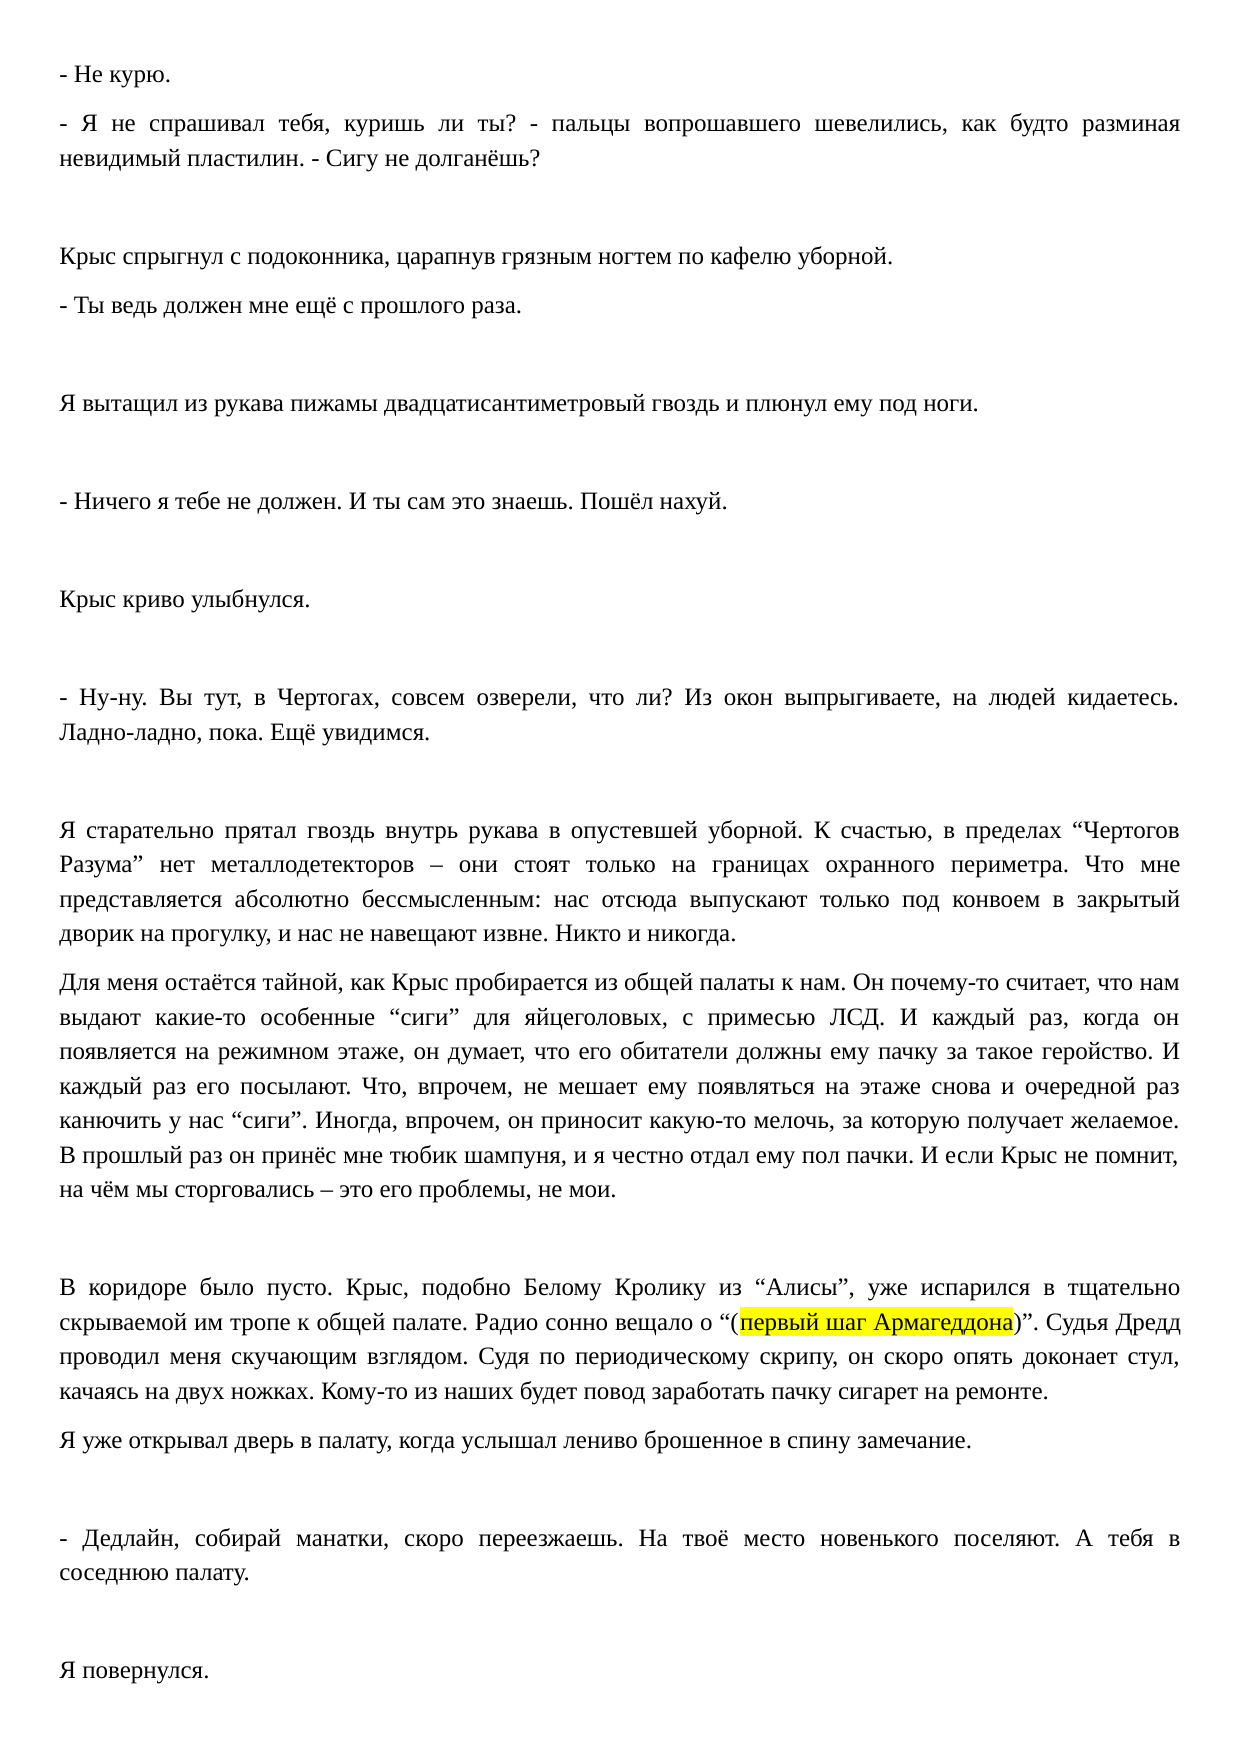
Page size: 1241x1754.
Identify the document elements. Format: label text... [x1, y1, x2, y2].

text - Я не спрашивал тебя, куришь ли ты? - пальцы вопрошавшего шевелились, как будто разминая невидимый пластилин. - Сигу не долганёшь? [59, 108, 1181, 171]
text - Ну-ну. Вы тут, в Чертогах, совсем озверели, что ли? Из окон выпрыгиваете, на людей кидаетесь. Ладно-ладно, пока. Ещё увидимся. [59, 682, 1181, 746]
text Я вытащил из рукава пижамы двадцатисантиметровый гвоздь и плюнул ему под ноги. [59, 388, 1181, 417]
text Крыс спрыгнул с подоконника, царапнув грязным ногтем по кафелю уборной. [59, 241, 1181, 269]
text В коридоре было пусто. Крыс, подобно Белому Кролику из “Алисы”, уже испарился в тщательно скрываемой им тропе к общей палате. Радио сонно вещало о “(первый шаг Армагеддона)”. Судья Дредд проводил меня скучающим взглядом. Судя по периодическому скрипу, он скоро опять доконает стул, качаясь на двух ножках. Кому-то из наших будет повод заработать пачку сигарет на ремонте. [59, 1272, 1181, 1404]
text Я старательно прятал гвоздь внутрь рукава в опустевшей уборной. К счастью, в пределах “Чертогов Разума” нет металлодетекторов – они стоят только на границах охранного периметра. Что мне представляется абсолютно бессмысленным: нас отсюда выпускают только под конвоем в закрытый дворик на прогулку, и нас не навещают извне. Никто и никогда. [59, 815, 1181, 947]
text - Не курю. [59, 59, 1181, 88]
text Я уже открывал дверь в палату, когда услышал лениво брошенное в спину замечание. [59, 1425, 1181, 1454]
text Крыс криво улыбнулся. [59, 584, 1181, 613]
text Для меня остаётся тайной, как Крыс пробирается из общей палаты к нам. Он почему-то считает, что нам выдают какие-то особенные “сиги” для яйцеголовых, с примесью ЛСД. И каждый раз, когда он появляется на режимном этаже, он думает, что его обитатели должны ему пачку за такое геройство. И каждый раз его посылают. Что, впрочем, не мешает ему появляться на этаже снова и очередной раз канючить у нас “сиги”. Иногда, впрочем, он приносит какую-то мелочь, за которую получает желаемое. В прошлый раз он принёс мне тюбик шампуня, и я честно отдал ему пол пачки. И если Крыс не помнит, на чём мы сторговались – это его проблемы, не мои. [59, 967, 1181, 1203]
text - Ничего я тебе не должен. И ты сам это знаешь. Пошёл нахуй. [59, 486, 1181, 515]
text - Ты ведь должен мне ещё с прошлого раза. [59, 290, 1181, 318]
text - Дедлайн, собирай манатки, скоро переезжаешь. На твоё место новенького поселяют. А тебя в соседнюю палату. [59, 1523, 1181, 1586]
text Я повернулся. [59, 1656, 1181, 1684]
